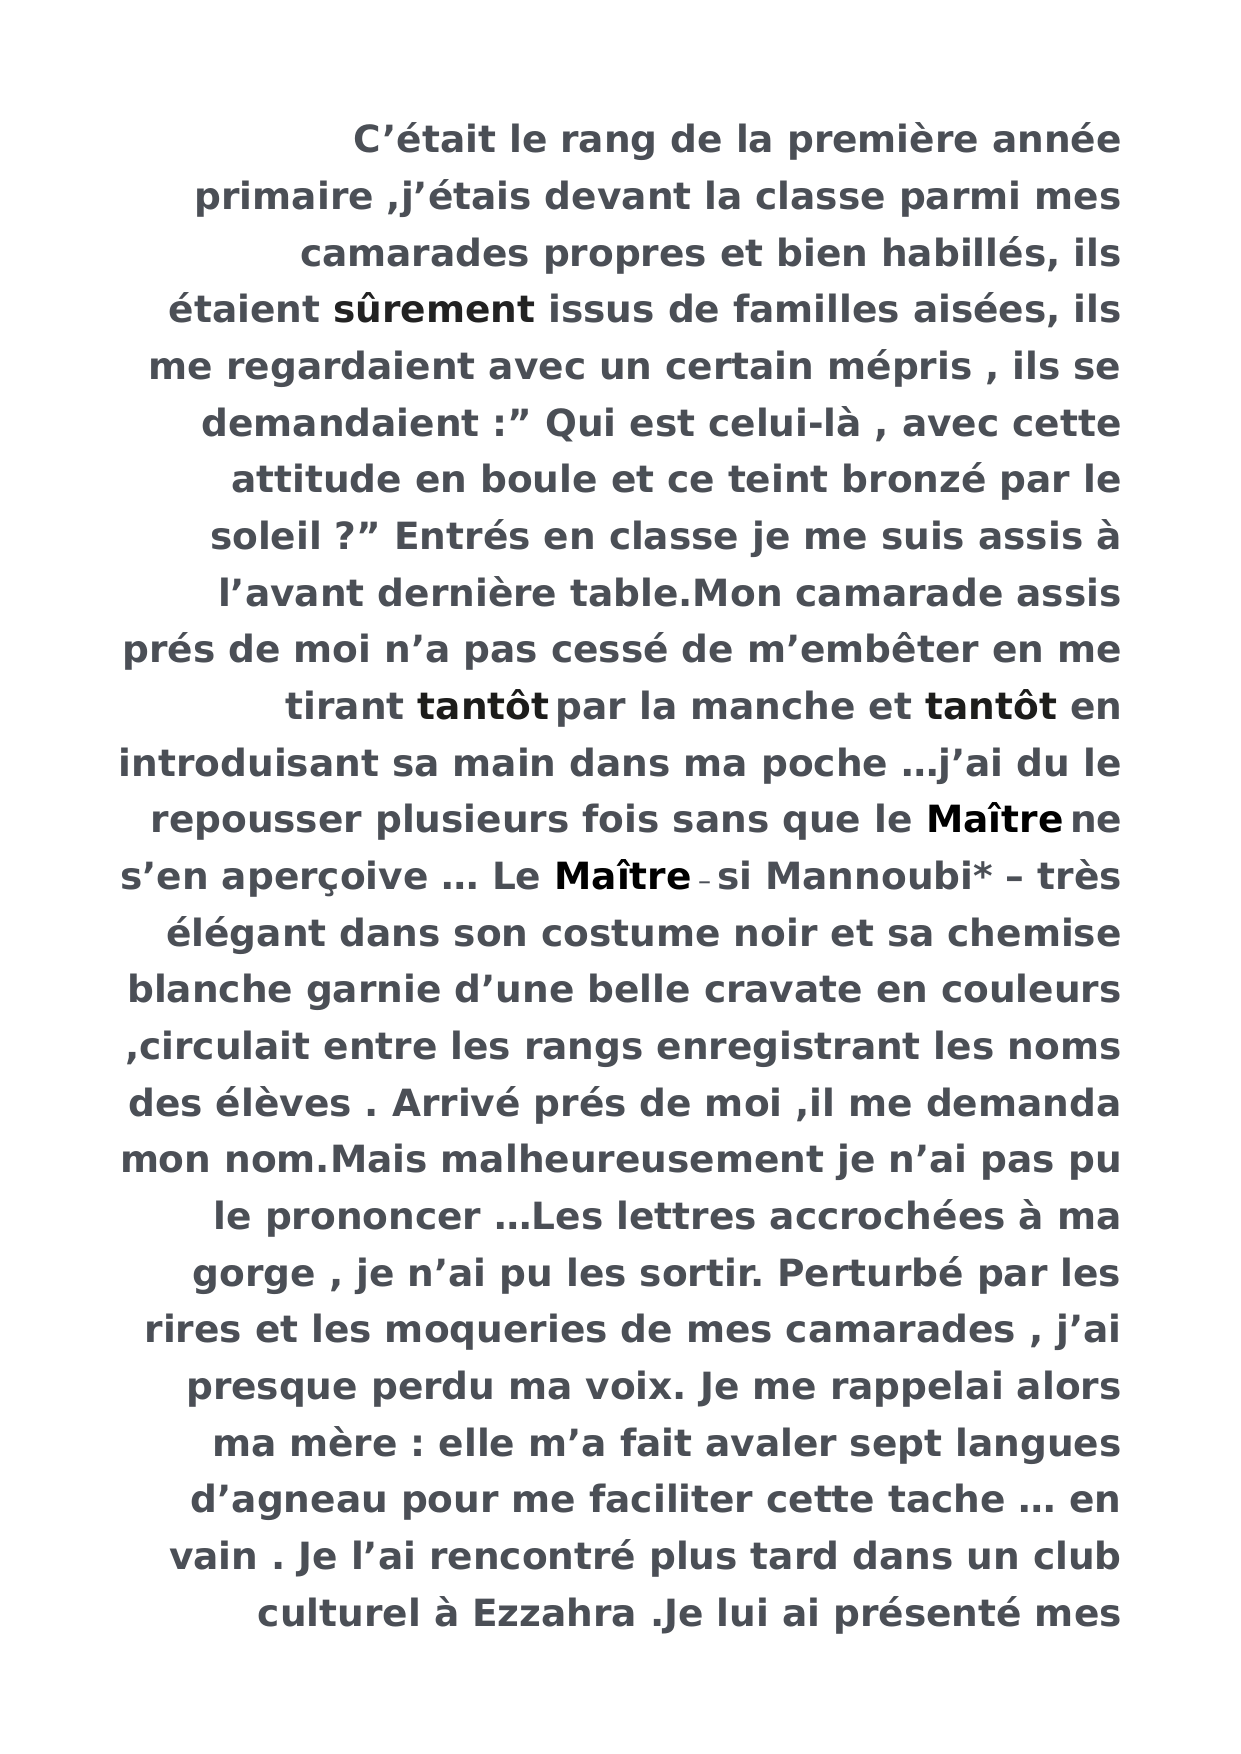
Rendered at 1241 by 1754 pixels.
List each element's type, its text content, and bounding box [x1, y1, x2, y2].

subtitle C’était le rang de la première année primaire ,j’étais devant la classe parmi mes camarades propres et bien habillés, ils étaient sûrement issus de familles aisées, ils me regardaient avec un certain mépris , ils se demandaient :” Qui est celui-là , avec cette attitude en boule et ce teint bronzé par le soleil ?” Entrés en classe je me suis assis à l’avant dernière table.Mon camarade assis prés de moi n’a pas cessé de m’embêter en me tirant tantôt par la manche et tantôt en introduisant sa main dans ma poche …j’ai du le repousser plusieurs fois sans que le Maître ne s’en aperçoive … Le Maître – si Mannoubi* – très élégant dans son costume noir et sa chemise blanche garnie d’une belle cravate en couleurs ,circulait entre les rangs enregistrant les noms des élèves . Arrivé prés de moi ,il me demanda mon nom.Mais malheureusement je n’ai pas pu le prononcer …Les lettres accrochées à ma gorge , je n’ai pu les sortir. Perturbé par les rires et les moqueries de mes camarades , j’ai presque perdu ma voix. Je me rappelai alors ma mère : elle m’a fait avaler sept langues d’agneau pour me faciliter cette tache … en vain . Je l’ai rencontré plus tard dans un club culturel à Ezzahra .Je lui ai présenté mes [118, 118, 1122, 1635]
